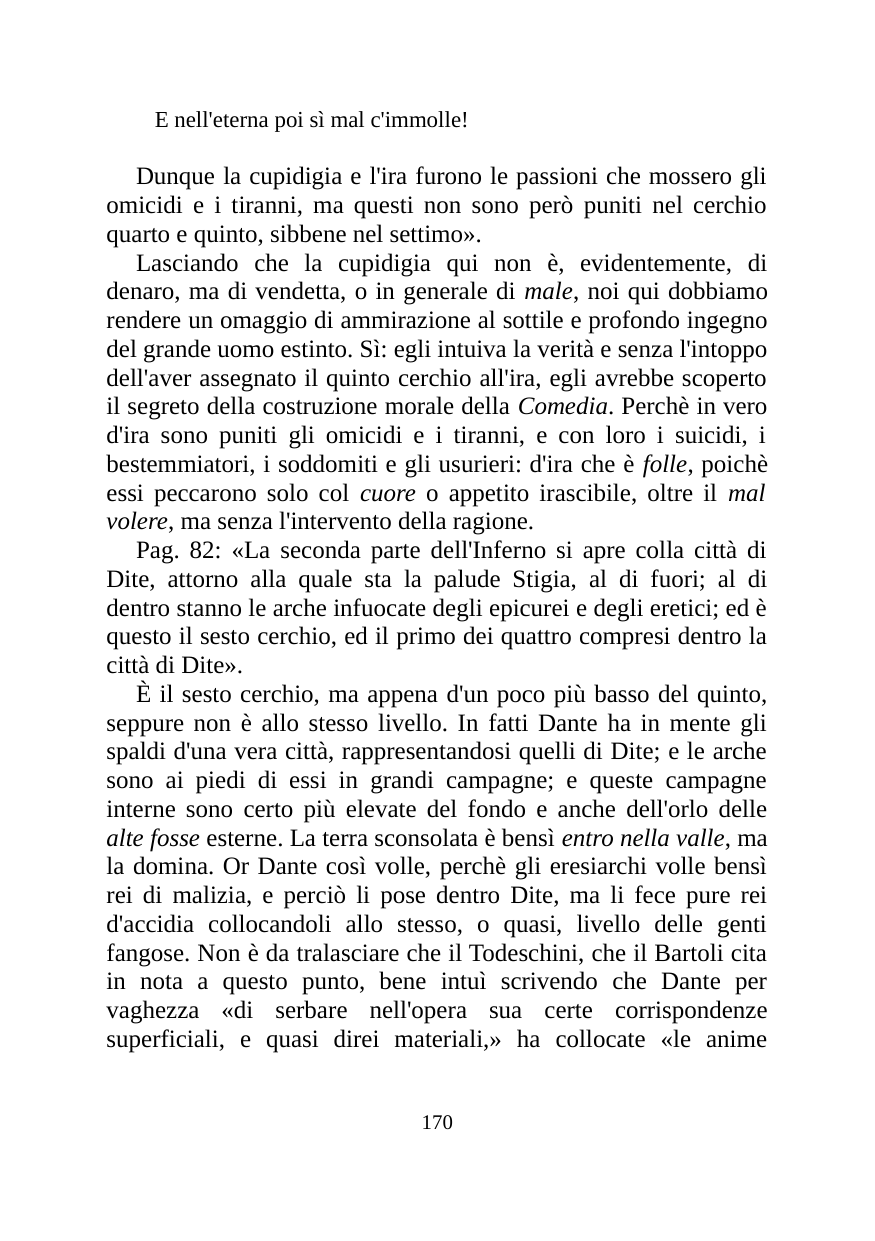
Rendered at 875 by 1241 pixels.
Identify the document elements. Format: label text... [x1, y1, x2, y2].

text Pag. 82: «La seconda parte dell'Inferno si apre colla città di Dite, attorno alla quale sta la palude Stigia, al di fuori; al di dentro stanno le arche infuocate degli epicurei e degli eretici; ed è questo il sesto cerchio, ed il primo dei quattro compresi dentro la città di Dite». [106, 535, 768, 679]
text E nell'eterna poi sì mal c'immolle! [125, 106, 768, 133]
text È il sesto cerchio, ma appena d'un poco più basso del quinto, seppure non è allo stesso livello. In fatti Dante ha in mente gli spaldi d'una vera città, rappresentandosi quelli di Dite; e le arche sono ai piedi di essi in grandi campagne; e queste campagne interne sono certo più elevate del fondo e anche dell'orlo delle alte fosse esterne. La terra sconsolata è bensì entro nella valle, ma la domina. Or Dante così volle, perchè gli eresiarchi volle bensì rei di malizia, e perciò li pose dentro Dite, ma li fece pure rei d'accidia collocandoli allo stesso, o quasi, livello delle genti fangose. Non è da tralasciare che il Todeschini, che il Bartoli cita in nota a questo punto, bene intuì scrivendo che Dante per vaghezza «di serbare nell'opera sua certe corrispondenze superficiali, e quasi direi materiali,» ha collocate «le anime [106, 679, 768, 1053]
text Dunque la cupidigia e l'ira furono le passioni che mossero gli omicidi e i tiranni, ma questi non sono però puniti nel cerchio quarto e quinto, sibbene nel settimo». [106, 161, 768, 248]
text Lasciando che la cupidigia qui non è, evidentemente, di denaro, ma di vendetta, o in generale di male, noi qui dobbiamo rendere un omaggio di ammirazione al sottile e profondo ingegno del grande uomo estinto. Sì: egli intuiva la verità e senza l'intoppo dell'aver assegnato il quinto cerchio all'ira, egli avrebbe scoperto il segreto della costruzione morale della Comedia. Perchè in vero d'ira sono puniti gli omicidi e i tiranni, e con loro i suicidi, i bestemmiatori, i soddomiti e gli usurieri: d'ira che è folle, poichè essi peccarono solo col cuore o appetito irascibile, oltre il mal volere, ma senza l'intervento della ragione. [106, 248, 768, 535]
